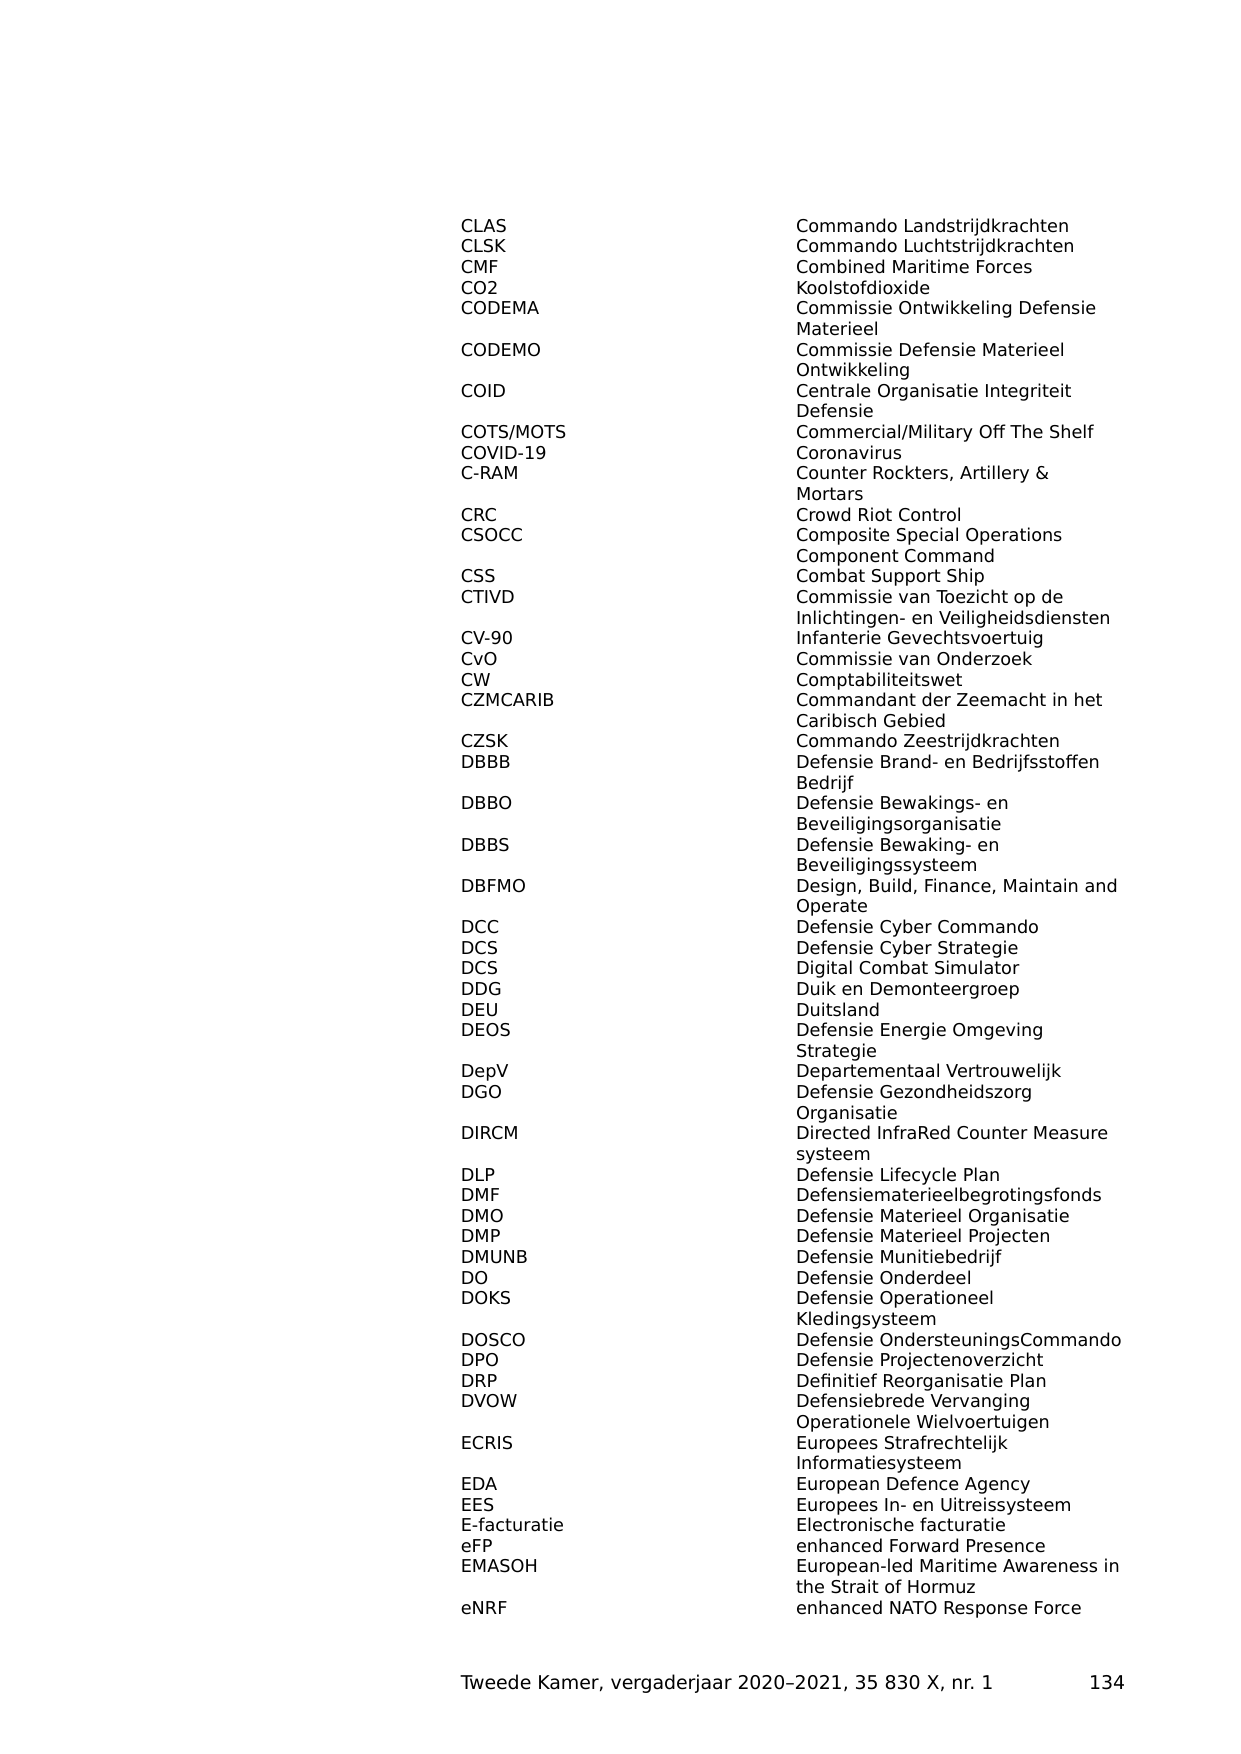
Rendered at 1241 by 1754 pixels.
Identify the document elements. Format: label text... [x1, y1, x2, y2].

table_cell Defensie Cyber Commando [793, 917, 1125, 938]
table_cell Electronische facturatie [793, 1515, 1125, 1536]
table_cell Digital Combat Simulator [793, 958, 1125, 979]
table_cell Defensie Energie Omgeving Strategie [793, 1020, 1125, 1061]
table_cell Centrale Organisatie Integriteit Defensie [793, 381, 1125, 422]
table_cell Coronavirus [793, 443, 1125, 463]
table_cell DRP [461, 1371, 793, 1391]
table_cell Defensie Lifecycle Plan [793, 1165, 1125, 1185]
table_cell Definitief Reorganisatie Plan [793, 1371, 1125, 1391]
table_cell Commercial/Military Off The Shelf [793, 422, 1125, 443]
table_cell DMUNB [461, 1247, 793, 1268]
table_cell DOSCO [461, 1330, 793, 1350]
table_cell DEU [461, 1000, 793, 1020]
table_cell DBFMO [461, 876, 793, 917]
table_cell Commissie van Onderzoek [793, 649, 1125, 669]
table_cell Duitsland [793, 1000, 1125, 1020]
table_cell European-led Maritime Awareness in the Strait of Hormuz [793, 1556, 1125, 1598]
table_cell eNRF [461, 1598, 793, 1618]
table_cell DGO [461, 1082, 793, 1123]
table_cell Commissie Ontwikkeling Defensie Materieel [793, 298, 1125, 339]
table_cell European Defence Agency [793, 1474, 1125, 1494]
table_cell DMF [461, 1185, 793, 1206]
table_cell DBBS [461, 835, 793, 876]
table_cell E-facturatie [461, 1515, 793, 1536]
table_cell Comptabiliteitswet [793, 670, 1125, 690]
table_cell CLAS [461, 216, 793, 236]
table_cell Defensie Materieel Projecten [793, 1226, 1125, 1247]
table_cell Combat Support Ship [793, 566, 1125, 587]
table_cell DCS [461, 958, 793, 979]
table_cell CO2 [461, 278, 793, 298]
table_cell enhanced Forward Presence [793, 1536, 1125, 1556]
table_cell Defensie Gezondheidszorg Organisatie [793, 1082, 1125, 1123]
table_cell Crowd Riot Control [793, 505, 1125, 525]
table_cell Commando Landstrijdkrachten [793, 216, 1125, 236]
table_cell CRC [461, 505, 793, 525]
table_cell CSOCC [461, 525, 793, 566]
table_cell DEOS [461, 1020, 793, 1061]
table_cell COID [461, 381, 793, 422]
table_cell EMASOH [461, 1556, 793, 1598]
table_cell Duik en Demonteergroep [793, 979, 1125, 999]
table_cell Commando Zeestrijdkrachten [793, 731, 1125, 752]
table_cell C-RAM [461, 463, 793, 504]
table_cell Commissie Defensie Materieel Ontwikkeling [793, 340, 1125, 381]
table_cell Commandant der Zeemacht in het Caribisch Gebied [793, 690, 1125, 731]
table_header Tabel 66 Lijst met afkortingen [461, 191, 1125, 216]
table_cell EDA [461, 1474, 793, 1494]
table_cell Defensie Munitiebedrijf [793, 1247, 1125, 1268]
table_cell Commissie van Toezicht op de Inlichtingen- en Veiligheidsdiensten [793, 587, 1125, 628]
table_cell DCS [461, 938, 793, 958]
table_cell COVID-19 [461, 443, 793, 463]
table_cell Defensiematerieelbegrotingsfonds [793, 1185, 1125, 1206]
table_cell Europees In- en Uitreissysteem [793, 1495, 1125, 1515]
table_cell DOKS [461, 1288, 793, 1329]
table_cell DPO [461, 1350, 793, 1371]
table_cell DBBO [461, 793, 793, 834]
table_cell enhanced NATO Response Force [793, 1598, 1125, 1618]
table_cell Defensie Projectenoverzicht [793, 1350, 1125, 1371]
table_cell Counter Rockters, Artillery & Mortars [793, 463, 1125, 504]
table_cell CLSK [461, 236, 793, 257]
table_cell DepV [461, 1061, 793, 1082]
table_cell DLP [461, 1165, 793, 1185]
table_cell DBBB [461, 752, 793, 793]
table_cell DO [461, 1268, 793, 1288]
table_cell Departementaal Vertrouwelijk [793, 1061, 1125, 1082]
table_cell DMO [461, 1206, 793, 1226]
table_cell DCC [461, 917, 793, 938]
table_cell DIRCM [461, 1123, 793, 1164]
table_cell Defensie Onderdeel [793, 1268, 1125, 1288]
table_cell Defensiebrede Vervanging Operationele Wielvoertuigen [793, 1391, 1125, 1433]
table_cell CODEMA [461, 298, 793, 339]
table_cell CSS [461, 566, 793, 587]
table_cell DDG [461, 979, 793, 999]
table_cell ECRIS [461, 1433, 793, 1474]
table_cell COTS/MOTS [461, 422, 793, 443]
table_cell Design, Build, Finance, Maintain and Operate [793, 876, 1125, 917]
table_cell CODEMO [461, 340, 793, 381]
table_cell CZSK [461, 731, 793, 752]
table_cell Defensie Bewakings- en Beveiligingsorganisatie [793, 793, 1125, 834]
table_cell CW [461, 670, 793, 690]
table_cell Combined Maritime Forces [793, 257, 1125, 278]
table_cell CZMCARIB [461, 690, 793, 731]
table_cell Defensie Operationeel Kledingsysteem [793, 1288, 1125, 1329]
table_cell CvO [461, 649, 793, 669]
table_cell Infanterie Gevechtsvoertuig [793, 628, 1125, 649]
table_cell Directed InfraRed Counter Measure systeem [793, 1123, 1125, 1164]
table_cell CMF [461, 257, 793, 278]
table_cell Europees Strafrechtelijk Informatiesysteem [793, 1433, 1125, 1474]
table_cell DVOW [461, 1391, 793, 1433]
table_cell Defensie Brand- en Bedrijfsstoffen Bedrijf [793, 752, 1125, 793]
table_cell Commando Luchtstrijdkrachten [793, 236, 1125, 257]
table_cell Koolstofdioxide [793, 278, 1125, 298]
table_cell Defensie Cyber Strategie [793, 938, 1125, 958]
table_cell eFP [461, 1536, 793, 1556]
table_cell DMP [461, 1226, 793, 1247]
table_cell CTIVD [461, 587, 793, 628]
table_cell Defensie Materieel Organisatie [793, 1206, 1125, 1226]
table_cell Composite Special Operations Component Command [793, 525, 1125, 566]
table_cell EES [461, 1495, 793, 1515]
table_cell Defensie OndersteuningsCommando [793, 1330, 1125, 1350]
table_cell CV-90 [461, 628, 793, 649]
table_cell Defensie Bewaking- en Beveiligingssysteem [793, 835, 1125, 876]
